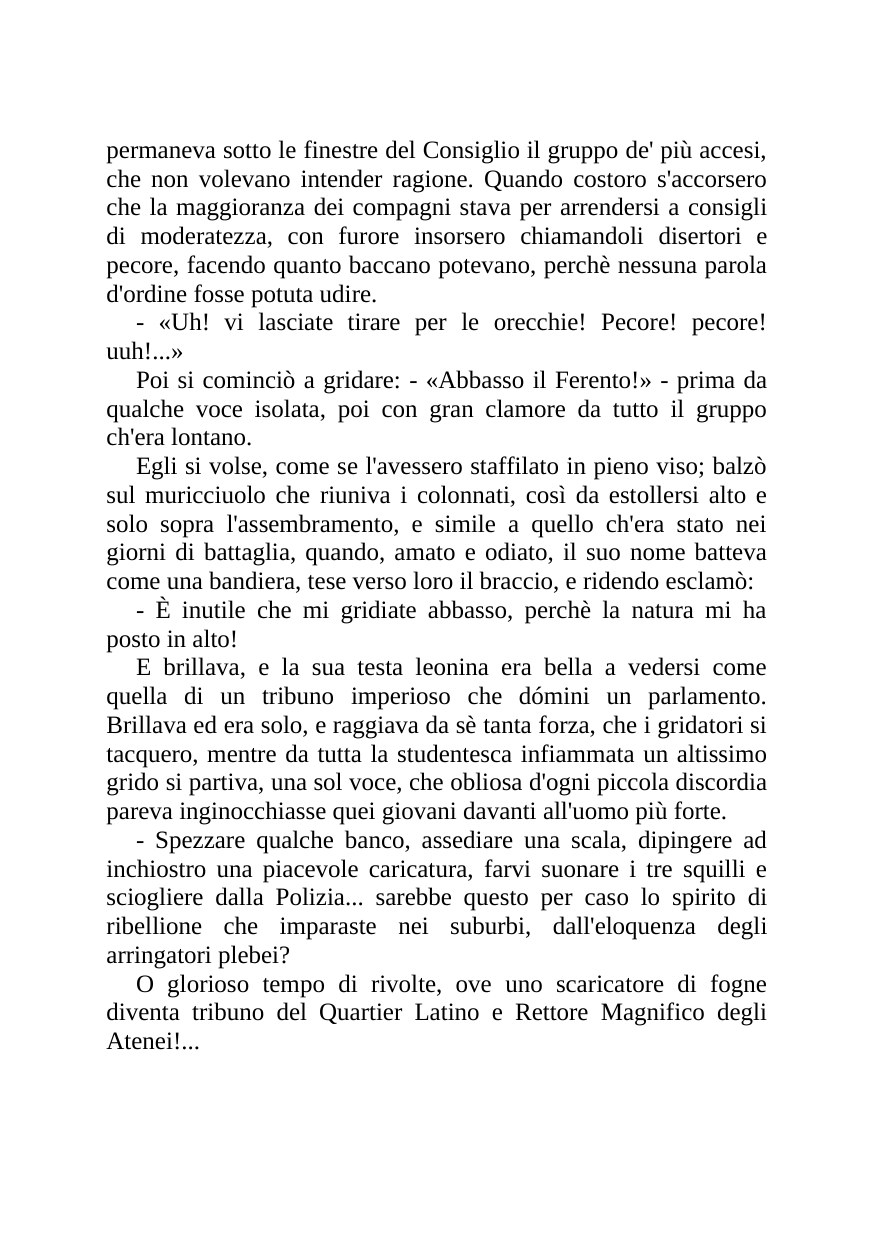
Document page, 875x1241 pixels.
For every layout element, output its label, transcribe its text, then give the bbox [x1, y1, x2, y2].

text - Spezzare qualche banco, assediare una scala, dipingere ad inchiostro una piacevole caricatura, farvi suonare i tre squilli e sciogliere dalla Polizia... sarebbe questo per caso lo spirito di ribellione che imparaste nei suburbi, dall'eloquenza degli arringatori plebei? [106, 825, 768, 969]
text O glorioso tempo di rivolte, ove uno scaricatore di fogne diventa tribuno del Quartier Latino e Rettore Magnifico degli Atenei!... [106, 969, 768, 1055]
text - «Uh! vi lasciate tirare per le orecchie! Pecore! pecore! uuh!...» [106, 307, 768, 365]
text permaneva sotto le finestre del Consiglio il gruppo de' più accesi, che non volevano intender ragione. Quando costoro s'accorsero che la maggioranza dei compagni stava per arrendersi a consigli di moderatezza, con furore insorsero chiamandoli disertori e pecore, facendo quanto baccano potevano, perchè nessuna parola d'ordine fosse potuta udire. [106, 135, 768, 307]
text Egli si volse, come se l'avessero staffilato in pieno viso; balzò sul muricciuolo che riuniva i colonnati, così da estollersi alto e solo sopra l'assembramento, e simile a quello ch'era stato nei giorni di battaglia, quando, amato e odiato, il suo nome batteva come una bandiera, tese verso loro il braccio, e ridendo esclamò: [106, 451, 768, 595]
text Poi si cominciò a gridare: - «Abbasso il Ferento!» - prima da qualche voce isolata, poi con gran clamore da tutto il gruppo ch'era lontano. [106, 365, 768, 451]
text - È inutile che mi gridiate abbasso, perchè la natura mi ha posto in alto! [106, 595, 768, 652]
text E brillava, e la sua testa leonina era bella a vedersi come quella di un tribuno imperioso che dómini un parlamento. Brillava ed era solo, e raggiava da sè tanta forza, che i gridatori si tacquero, mentre da tutta la studentesca infiammata un altissimo grido si partiva, una sol voce, che obliosa d'ogni piccola discordia pareva inginocchiasse quei giovani davanti all'uomo più forte. [106, 652, 768, 825]
